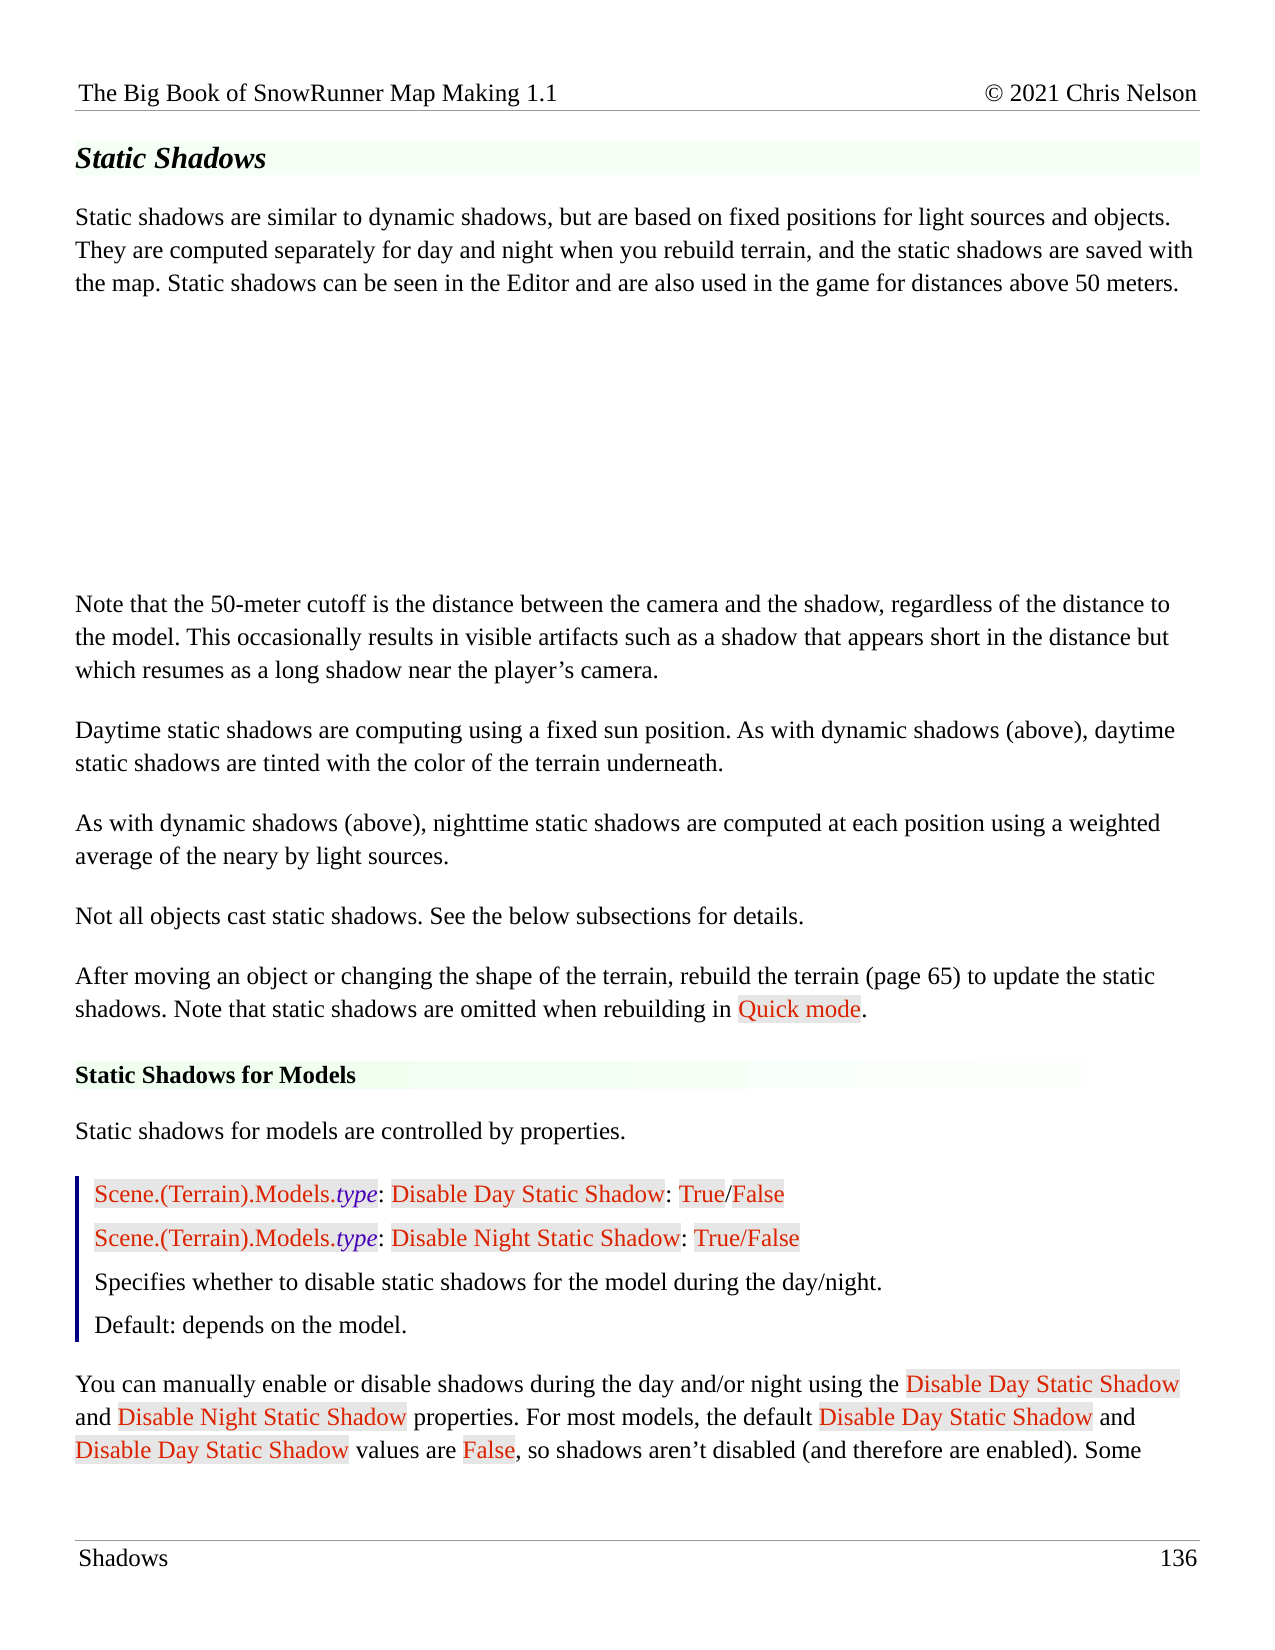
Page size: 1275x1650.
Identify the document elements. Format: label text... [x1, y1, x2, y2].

text Default: depends on the model. [79, 1307, 1200, 1342]
subtitle Static Shadows [75, 140, 1200, 175]
text Not all objects cast static shadows. See the below subsections for details. [75, 901, 1200, 930]
text As with dynamic shadows (above), nighttime static shadows are computed at each position using a weighted average of the neary by light sources. [75, 808, 1200, 870]
subtitle Static Shadows for Models [75, 1061, 1200, 1089]
text Scene.(Terrain).Models.type: Disable Night Static Shadow: True/False [79, 1220, 1200, 1252]
text Daytime static shadows are computing using a fixed sun position. As with dynamic shadows (above), daytime static shadows are tinted with the color of the terrain underneath. [75, 715, 1200, 777]
text Note that the 50-meter cutoff is the distance between the camera and the shadow, regardless of the distance to the model. This occasionally results in visible artifacts such as a shadow that appears short in the distance but which resumes as a long shadow near the player’s camera. [75, 589, 1200, 684]
text After moving an object or changing the shape of the terrain, rebuild the terrain (page 65) to update the static shadows. Note that static shadows are omitted when rebuilding in Quick mode. [75, 961, 1200, 1023]
text Static shadows are similar to dynamic shadows, but are based on fixed positions for light sources and objects. They are computed separately for day and night when you rebuild terrain, and the static shadows are saved with the map. Static shadows can be seen in the Editor and are also used in the game for distances above 50 meters. [75, 202, 1200, 297]
text You can manually enable or disable shadows during the day and/or night using the Disable Day Static Shadow and Disable Night Static Shadow properties. For most models, the default Disable Day Static Shadow and Disable Day Static Shadow values are False, so shadows aren’t disabled (and therefore are enabled). Some [75, 1369, 1200, 1464]
text Specifies whether to disable static shadows for the model during the day/night. [79, 1263, 1200, 1295]
text Static shadows for models are controlled by properties. [75, 1116, 1200, 1145]
text Scene.(Terrain).Models.type: Disable Day Static Shadow: True/False [79, 1176, 1200, 1208]
